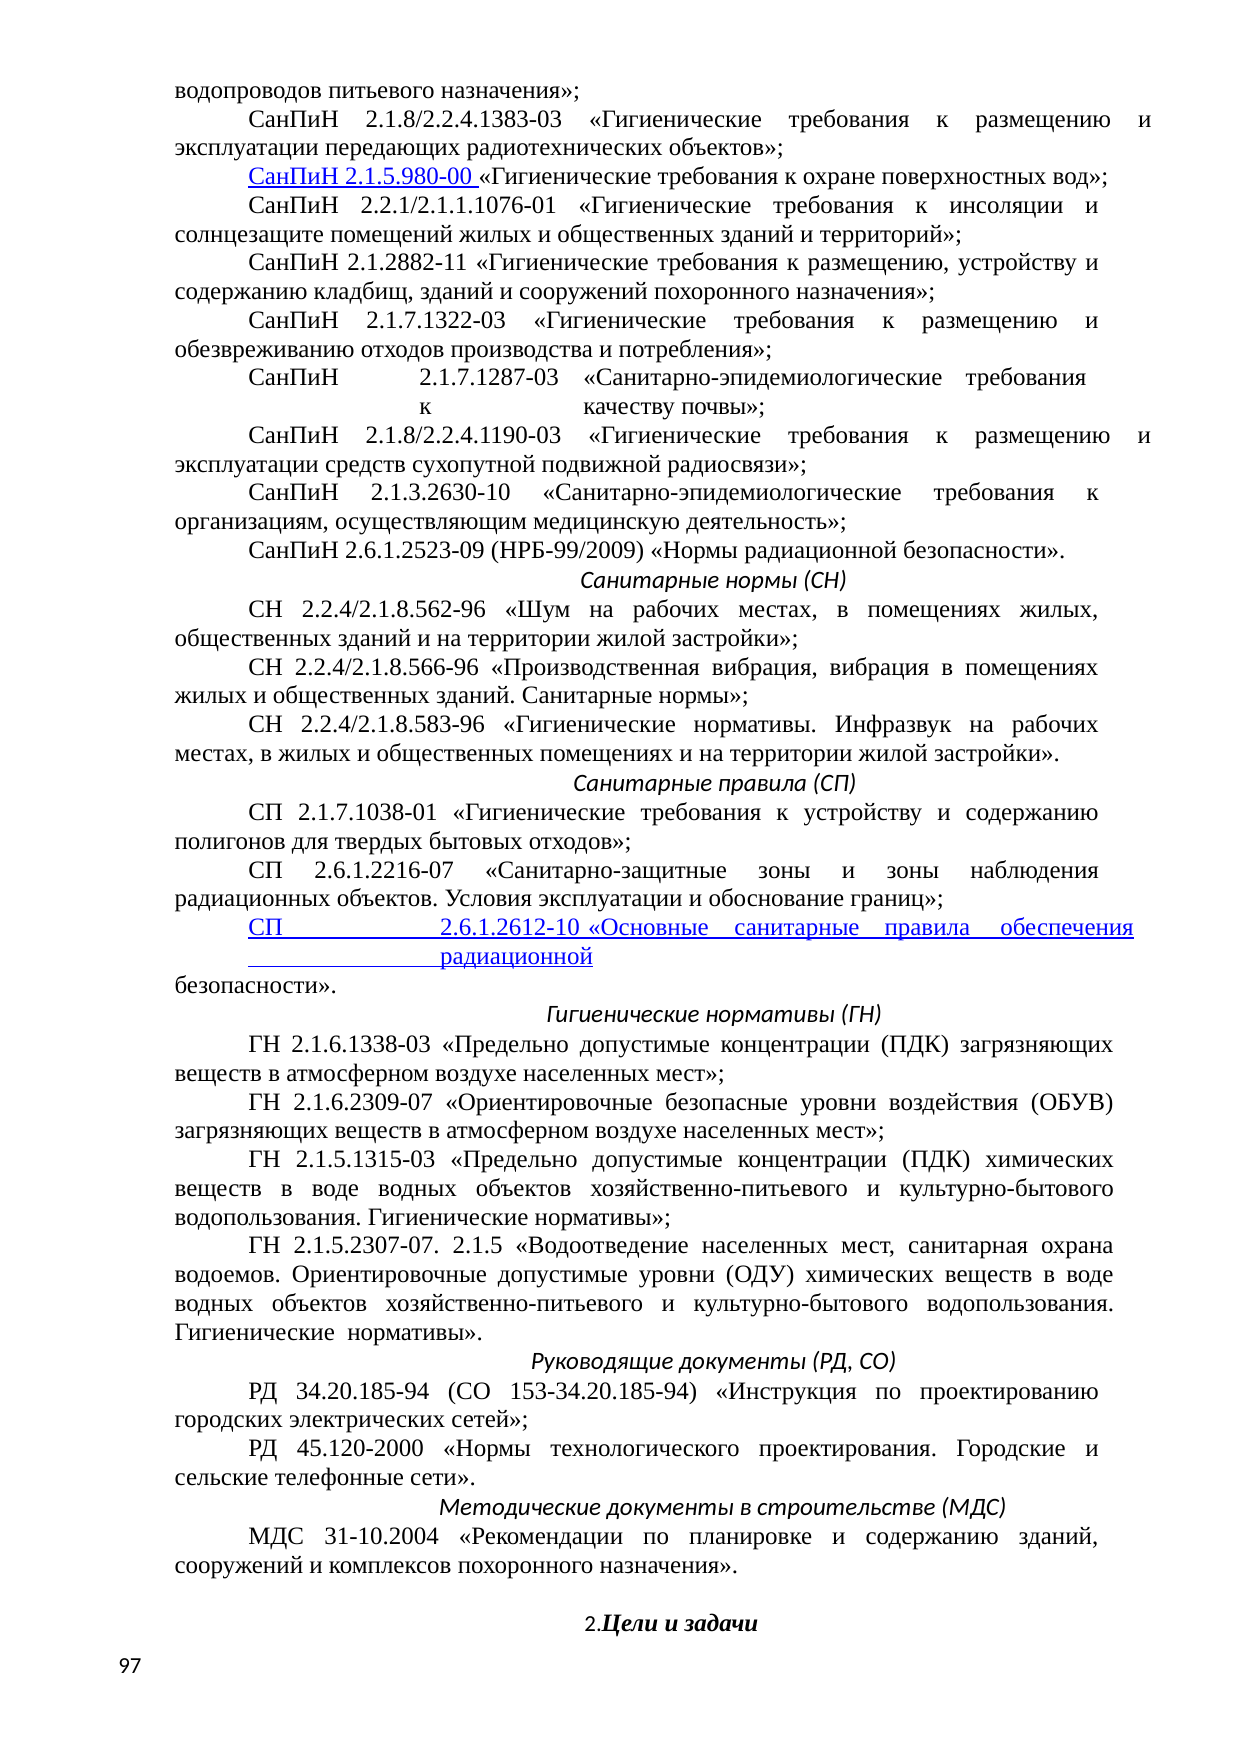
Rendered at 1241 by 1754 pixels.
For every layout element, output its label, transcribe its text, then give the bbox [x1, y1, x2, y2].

text ГН 2.1.6.2309-07 «Ориентировочные безопасные уровни воздействия (ОБУВ) загрязняющих веществ в атмосферном воздухе населенных мест»; [174, 1087, 1114, 1144]
text ГН 2.1.6.1338-03 «Предельно допустимые концентрации (ПДК) загрязняющих веществ в атмосферном воздухе населенных мест»; [174, 1029, 1114, 1087]
text безопасности». [174, 970, 1152, 998]
text СН 2.2.4/2.1.8.566-96 «Производственная вибрация, вибрация в помещениях жилых и общественных зданий. Санитарные нормы»; [174, 652, 1099, 709]
text СП 2.1.7.1038-01 «Гигиенические требования к устройству и содержанию полигонов для твердых бытовых отходов»; [174, 797, 1099, 855]
text СанПиН 2.1.2882-11 «Гигиенические требования к размещению, устройству и содержанию кладбищ, зданий и сооружений похоронного назначения»; [174, 247, 1099, 305]
list Цели и задачи [193, 1608, 1152, 1637]
text СанПиН 2.1.7.1322-03 «Гигиенические требования к размещению и обезвреживанию отходов производства и потребления»; [174, 305, 1099, 362]
text Методические документы в строительстве (МДС) [439, 1491, 1152, 1521]
text СанПиН 2.6.1.2523-09 (НРБ-99/2009) «Нормы радиационной безопасности». [248, 535, 1152, 564]
text СанПиН 2.1.8/2.2.4.1190-03 «Гигиенические требования к размещению и эксплуатации средств сухопутной подвижной радиосвязи»; [174, 420, 1152, 477]
text МДС 31-10.2004 «Рекомендации по планировке и содержанию зданий, сооружений и комплексов похоронного назначения». [174, 1521, 1099, 1579]
text РД 45.120-2000 «Нормы технологического проектирования. Городские и сельские телефонные сети». [174, 1433, 1099, 1491]
text ГН 2.1.5.2307-07. 2.1.5 «Водоотведение населенных мест, санитарная охрана водоемов. Ориентировочные допустимые уровни (ОДУ) химических веществ в воде водных объектов хозяйственно-питьевого и культурно-бытового водопользования. Гигиенические нормативы». [174, 1230, 1114, 1345]
text РД 34.20.185-94 (СО 153-34.20.185-94) «Инструкция по проектированию городских электрических сетей»; [174, 1376, 1099, 1433]
text водопроводов питьевого назначения»; [174, 75, 1099, 104]
text СП 2.6.1.2612-10 «Основные санитарные правила обеспечения радиационной [248, 912, 1152, 970]
text СанПиН 2.1.8/2.2.4.1383-03 «Гигиенические требования к размещению и эксплуатации передающих радиотехнических объектов»; [174, 104, 1152, 161]
text Гигиенические нормативы (ГН) [546, 998, 1152, 1029]
text СанПиН 2.2.1/2.1.1.1076-01 «Гигиенические требования к инсоляции и солнцезащите помещений жилых и общественных зданий и территорий»; [174, 190, 1099, 247]
text Санитарные правила (СП) [573, 767, 1152, 797]
text СанПиН 2.1.5.980-00 «Гигиенические требования к охране поверхностных вод»; [248, 161, 1152, 190]
text Руководящие документы (РД, СО) [531, 1345, 1152, 1376]
text СН 2.2.4/2.1.8.562-96 «Шум на рабочих местах, в помещениях жилых, общественных зданий и на территории жилой застройки»; [174, 594, 1099, 652]
text СН 2.2.4/2.1.8.583-96 «Гигиенические нормативы. Инфразвук на рабочих местах, в жилых и общественных помещениях и на территории жилой застройки». [174, 709, 1099, 767]
text СанПиН 2.1.7.1287-03 «Санитарно-эпидемиологические требования к качеству почвы»; [174, 362, 1115, 420]
text СП 2.6.1.2216-07 «Санитарно-защитные зоны и зоны наблюдения радиационных объектов. Условия эксплуатации и обоснование границ»; [174, 855, 1099, 912]
text ГН 2.1.5.1315-03 «Предельно допустимые концентрации (ПДК) химических веществ в воде водных объектов хозяйственно-питьевого и культурно-бытового водопользования. Гигиенические нормативы»; [174, 1144, 1115, 1230]
text Санитарные нормы (СН) [580, 564, 1152, 594]
text СанПиН 2.1.3.2630-10 «Санитарно-эпидемиологические требования к организациям, осуществляющим медицинскую деятельность»; [174, 477, 1099, 535]
